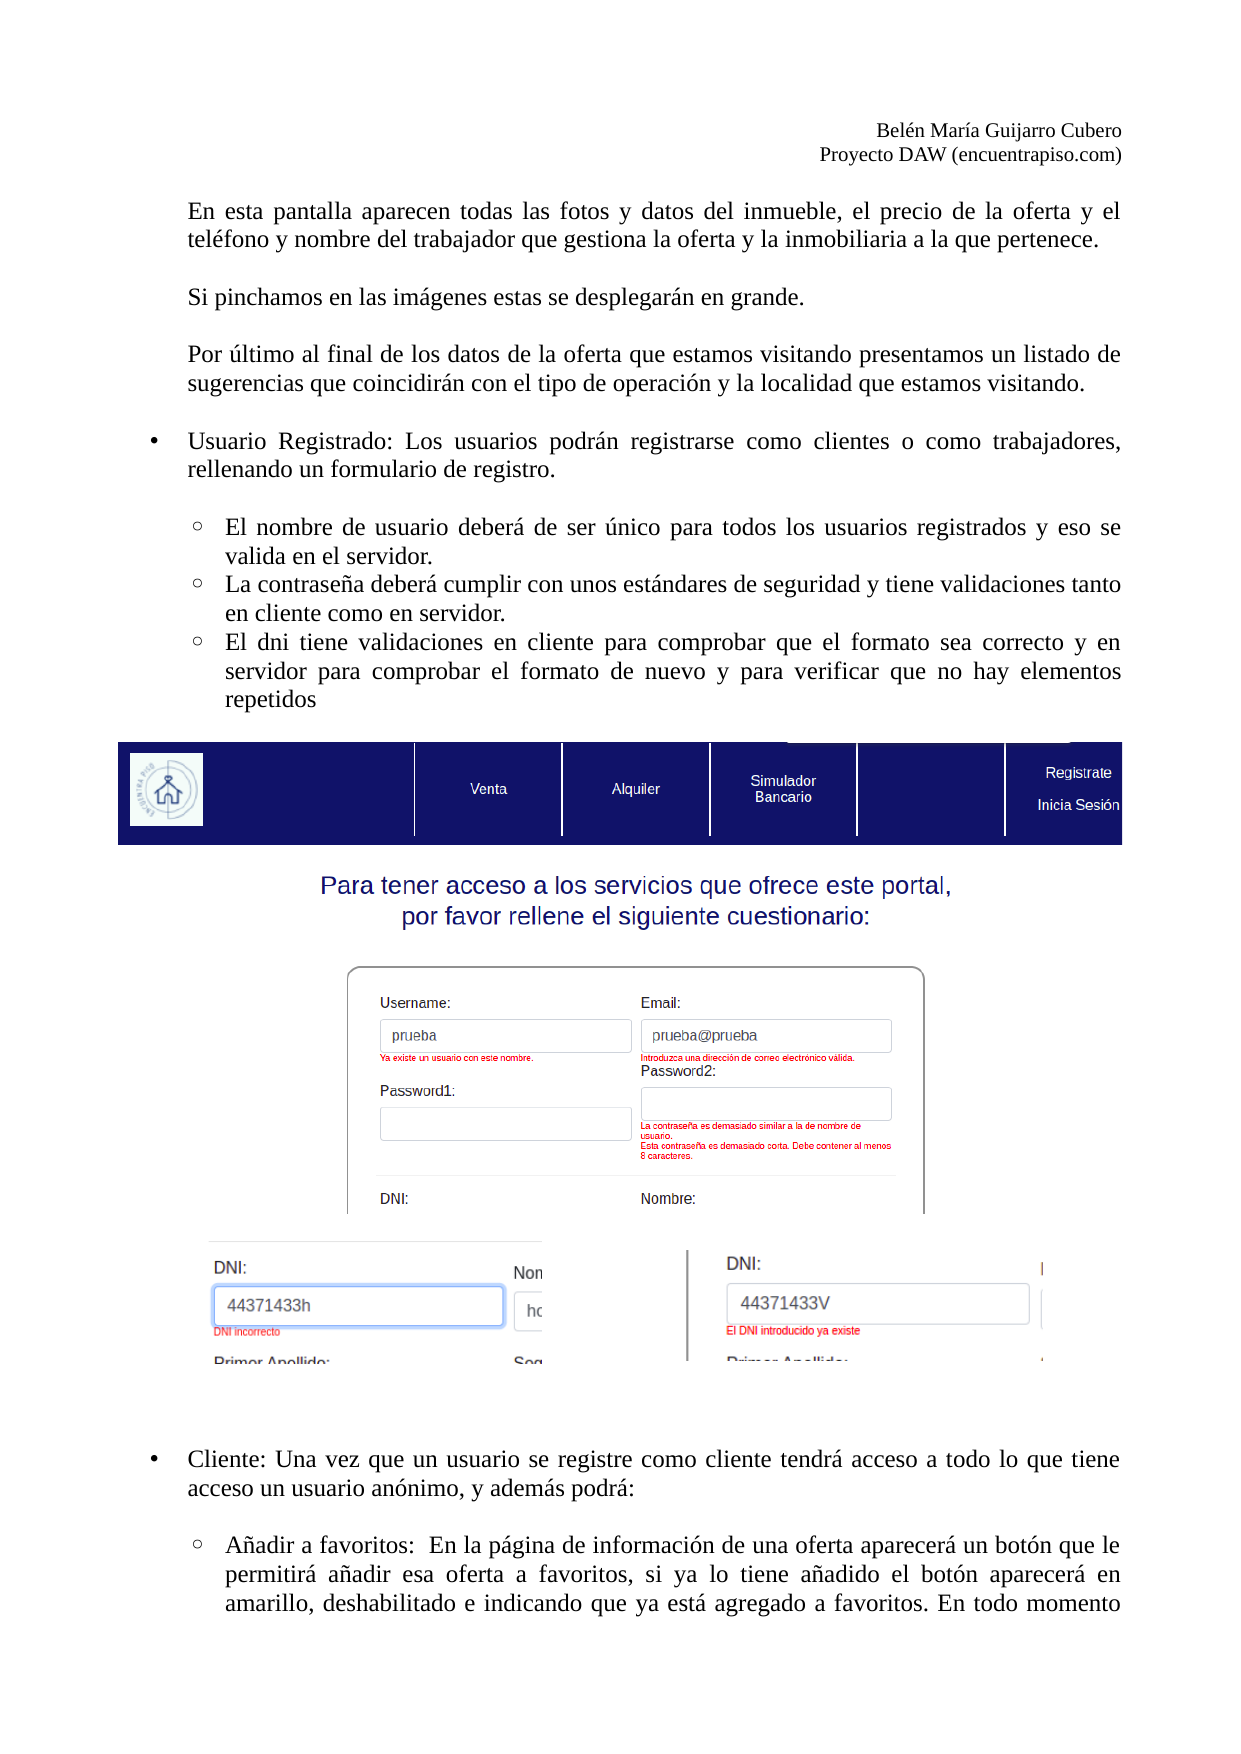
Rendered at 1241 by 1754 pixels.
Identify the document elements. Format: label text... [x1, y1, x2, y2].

list Añadir a favoritos: En la página de información de una oferta aparecerá un botón que le permitirá añadir esa oferta a favoritos, si ya lo tiene añadido el botón aparecerá en amarillo, deshabilitado e indicando que ya está agregado a favoritos. En todo momento [187, 1530, 1122, 1617]
list El dni tiene validaciones en cliente para comprobar que el formato sea correcto y en servidor para comprobar el formato de nuevo y para verificar que no hay elementos repetidos [187, 627, 1122, 713]
list Si pinchamos en las imágenes estas se desplegarán en grande. [150, 282, 1122, 311]
list Por último al final de los datos de la oferta que estamos visitando presentamos un listado de sugerencias que coincidirán con el tipo de operación y la localidad que estamos visitando. [150, 339, 1122, 397]
picture [191, 1241, 542, 1364]
list Cliente: Una vez que un usuario se registre como cliente tendrá acceso a todo lo que tiene acceso un usuario anónimo, y además podrá: [150, 1444, 1122, 1502]
list La contraseña deberá cumplir con unos estándares de seguridad y tiene validaciones tanto en cliente como en servidor. [187, 569, 1122, 627]
list El nombre de usuario deberá de ser único para todos los usuarios registrados y eso se valida en el servidor. [187, 512, 1122, 569]
picture [683, 1250, 1043, 1361]
list Usuario Registrado: Los usuarios podrán registrarse como clientes o como trabajadores, rellenando un formulario de registro. [150, 426, 1122, 483]
picture [118, 742, 1123, 1214]
list En esta pantalla aparecen todas las fotos y datos del inmueble, el precio de la oferta y el teléfono y nombre del trabajador que gestiona la oferta y la inmobiliaria a la que pertenece. [150, 196, 1122, 253]
